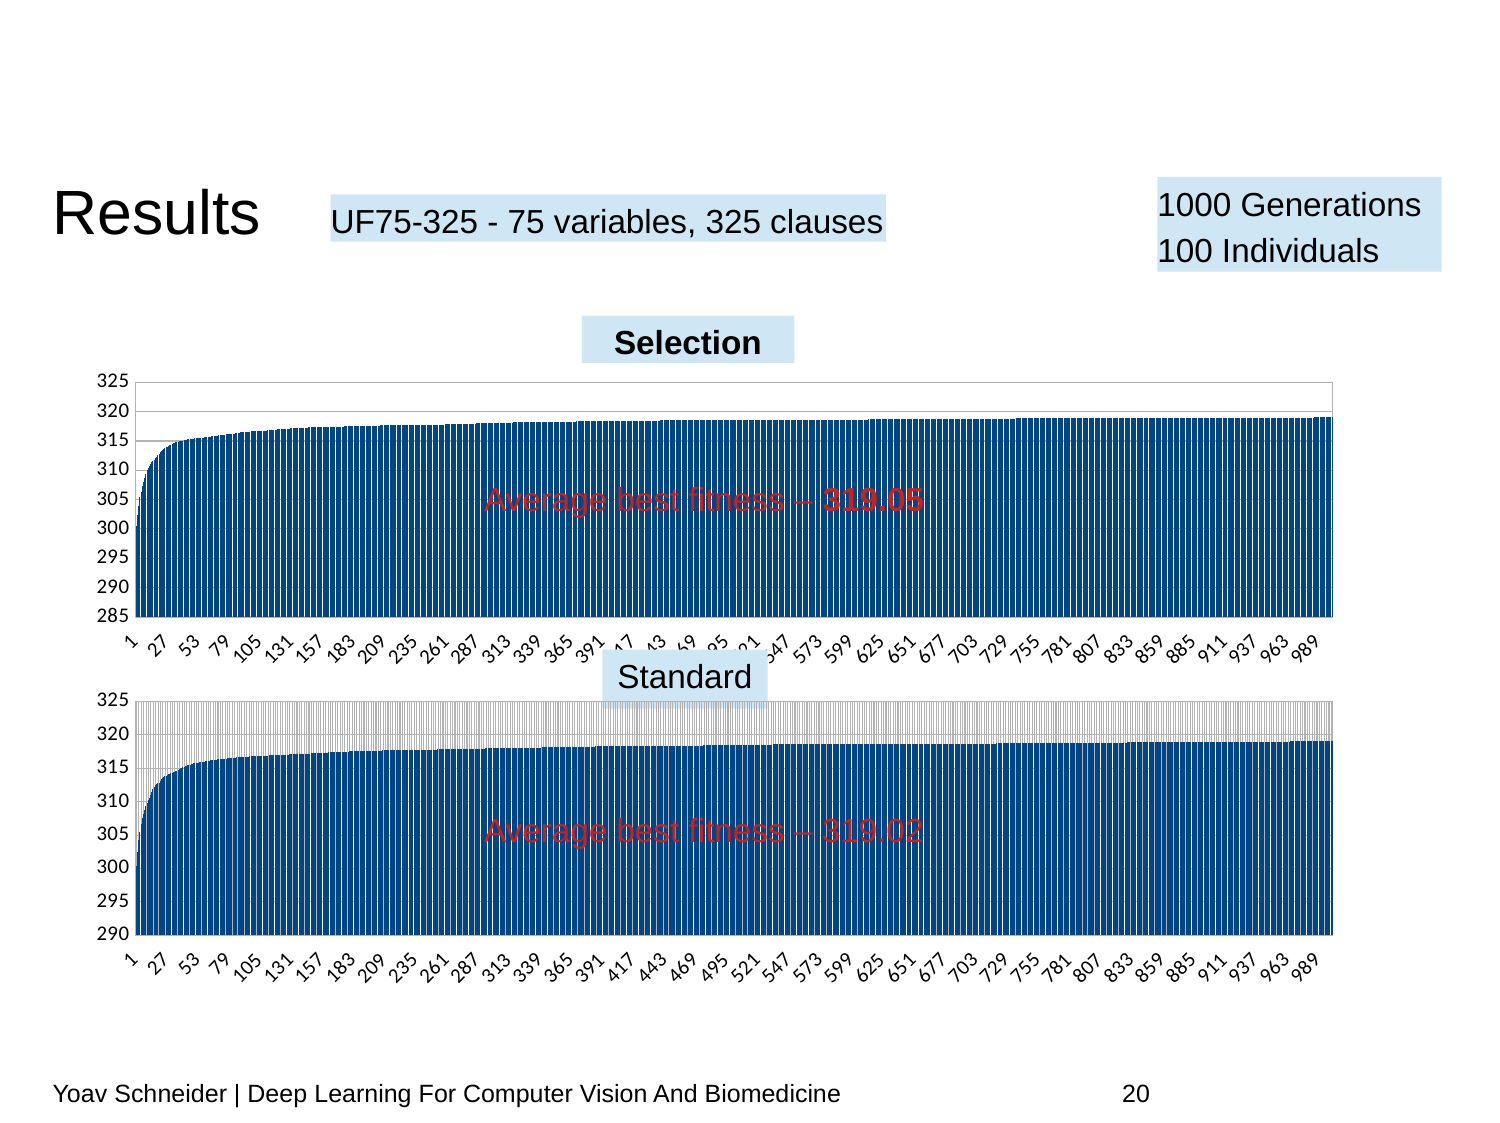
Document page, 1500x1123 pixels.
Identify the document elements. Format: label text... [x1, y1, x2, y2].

list 1000 Generations 100 Individuals [1157, 177, 1442, 272]
list Average best fitness – 319.02 [484, 803, 1004, 851]
list UF75-325 - 75 variables, 325 clauses [330, 194, 886, 242]
text_box Yoav Schneider | Deep Learning For Computer Vision And Biomedicine [52, 1062, 1116, 1123]
title Results [52, 171, 1453, 242]
list Average best fitness – 319.05 [484, 472, 1004, 520]
chart [70, 685, 1359, 994]
text_box [1122, 1062, 1459, 1123]
chart [70, 366, 1359, 676]
list Selection [581, 315, 795, 363]
list Standard [602, 649, 768, 685]
